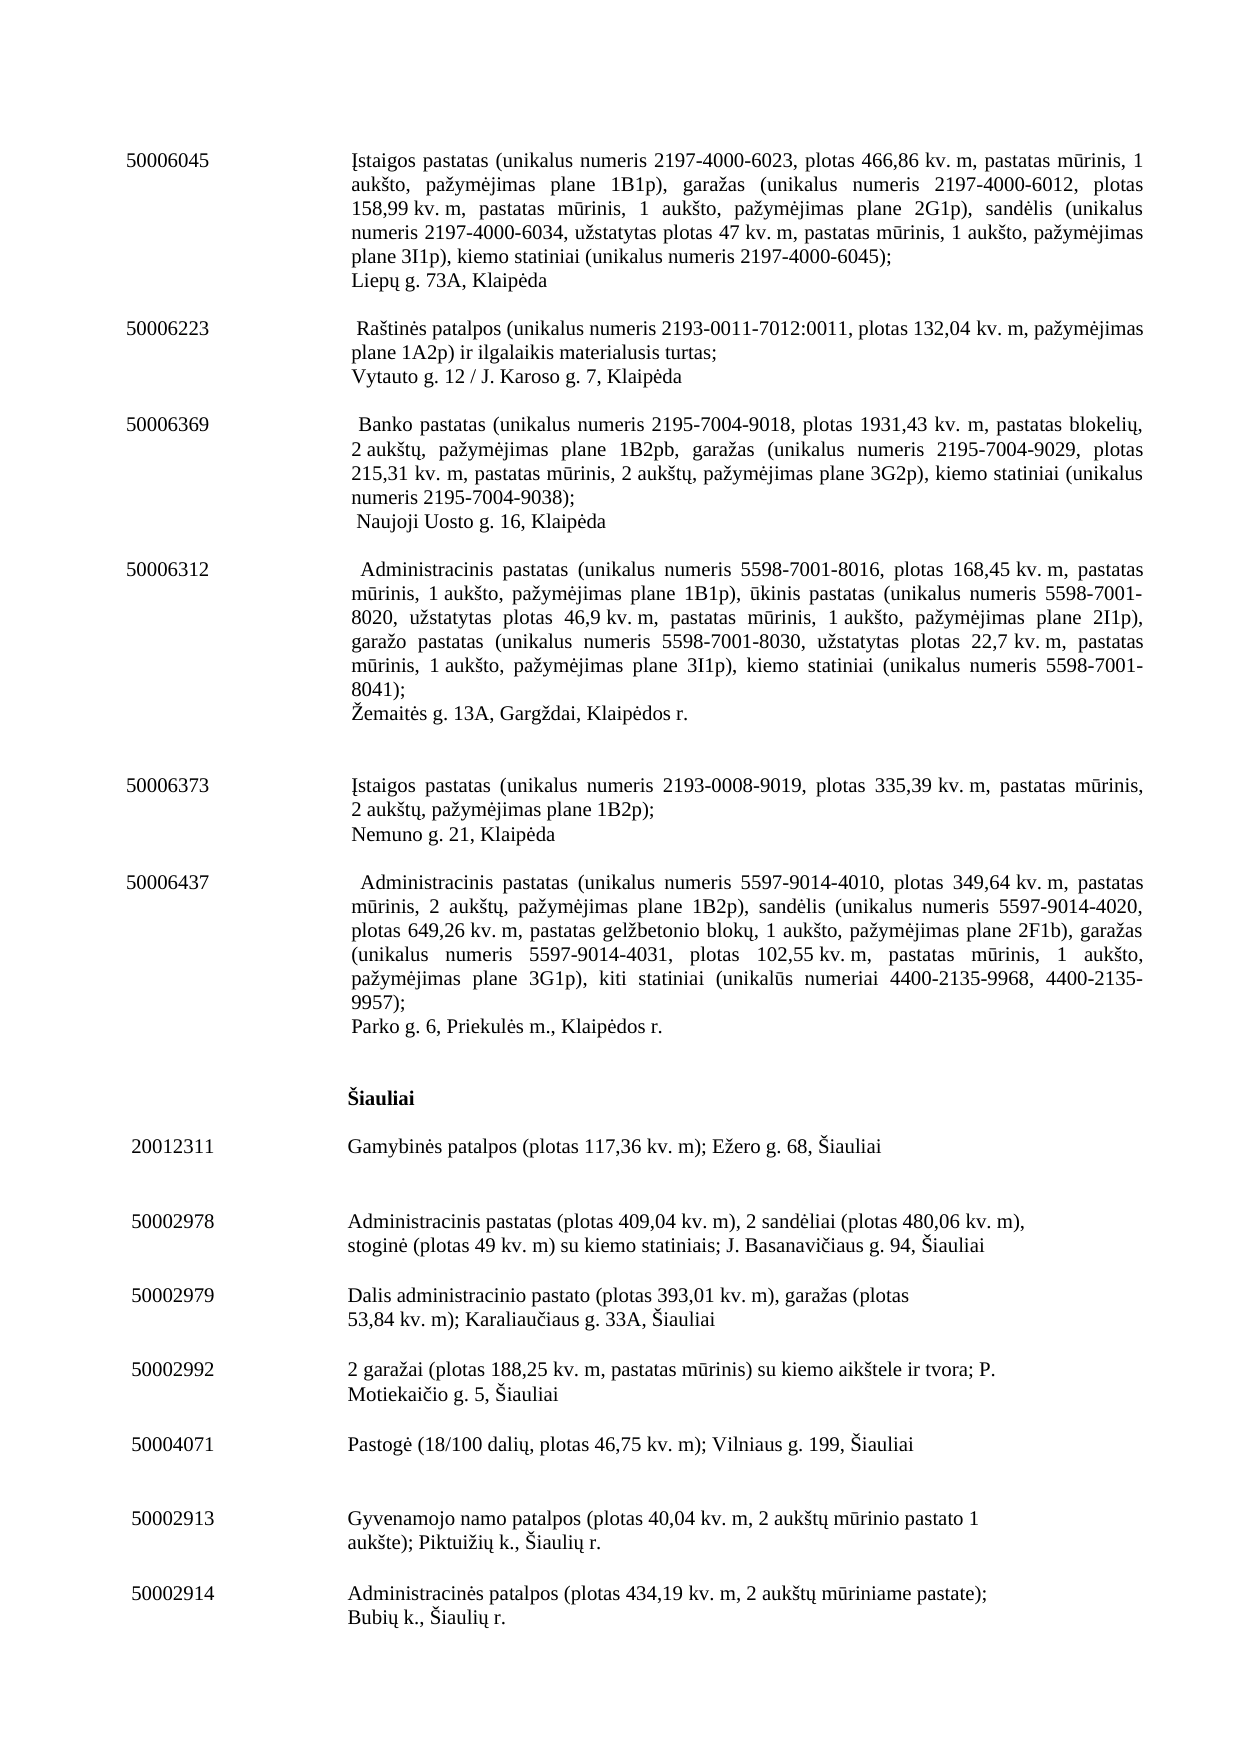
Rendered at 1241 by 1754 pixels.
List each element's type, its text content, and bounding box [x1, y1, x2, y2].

table_cell [1170, 1110, 1192, 1134]
table_cell [101, 870, 114, 1062]
table_cell [1170, 316, 1192, 412]
table_cell [1155, 1556, 1170, 1581]
table_cell [1148, 1358, 1155, 1408]
table_cell [1155, 1482, 1170, 1506]
table_cell [1193, 1631, 1211, 1655]
table_cell [115, 1185, 1155, 1209]
table_cell [1170, 1283, 1192, 1333]
table_cell [1170, 1581, 1192, 1631]
table_cell [101, 1259, 114, 1283]
table_cell [1193, 1333, 1211, 1357]
table_cell [1170, 1358, 1192, 1408]
table_cell [1170, 1062, 1192, 1086]
table_cell Gamybinės patalpos (plotas 117,36 kv. m); Ežero g. 68, Šiauliai [336, 1134, 1037, 1184]
table_cell [115, 1631, 1155, 1655]
table_cell [1148, 1209, 1155, 1259]
table_cell [1170, 1408, 1192, 1432]
table_cell [1155, 1333, 1170, 1357]
table_cell [1170, 1259, 1192, 1283]
table_cell Raštinės patalpos (unikalus numeris 2193-0011-7012:0011, plotas 132,04 kv. m, pažymėjimas plane 1A2p) ir ilgalaikis materialusis turtas; Vytauto g. 12 / J. Karoso g. 7, Klaipėda [336, 316, 1155, 412]
table_cell Gyvenamojo namo patalpos (plotas 40,04 kv. m, 2 aukštų mūrinio pastato 1 aukšte); Piktuižių k., Šiaulių r. [336, 1506, 1037, 1556]
table_cell [1155, 413, 1170, 557]
table_cell Dalis administracinio pastato (plotas 393,01 kv. m), garažas (plotas 53,84 kv. m); Karaliaučiaus g. 33A, Šiauliai [336, 1283, 1037, 1333]
table_cell 50004071 [115, 1432, 336, 1482]
table_cell [1193, 148, 1211, 316]
table_cell [1170, 870, 1192, 1062]
table_cell [1193, 316, 1211, 412]
table_cell [1193, 1259, 1211, 1283]
table_cell [1155, 1408, 1170, 1432]
table_cell [101, 773, 114, 869]
table_cell [101, 148, 114, 316]
table_cell [1037, 1358, 1077, 1408]
table_cell [1155, 1432, 1170, 1482]
table_cell [1193, 1086, 1211, 1110]
table_cell [1148, 1506, 1155, 1556]
table_cell [1170, 1185, 1192, 1209]
table_cell [1193, 1283, 1211, 1333]
table_cell [1170, 1134, 1192, 1184]
table_cell [1155, 148, 1170, 316]
table_cell 50006312 [115, 557, 336, 773]
table_cell [1155, 557, 1170, 773]
table_cell [1155, 1134, 1170, 1184]
table_cell [1193, 1482, 1211, 1506]
table_cell [101, 1506, 114, 1556]
table_cell Įstaigos pastatas (unikalus numeris 2193-0008-9019, plotas 335,39 kv. m, pastatas mūrinis, 2 aukštų, pažymėjimas plane 1B2p); Nemuno g. 21, Klaipėda [336, 773, 1155, 869]
table_cell [1077, 1134, 1081, 1184]
table_cell [1193, 557, 1211, 773]
table_cell Pastogė (18/100 dalių, plotas 46,75 kv. m); Vilniaus g. 199, Šiauliai [336, 1432, 1037, 1482]
table_cell 50006369 [115, 413, 336, 557]
table_cell [1155, 1209, 1170, 1259]
table_cell [101, 1408, 114, 1432]
table_cell [1155, 1581, 1170, 1631]
table_cell [101, 1581, 114, 1631]
table_cell 50006437 [115, 870, 336, 1062]
table_cell [101, 1283, 114, 1333]
table_cell [1077, 1581, 1081, 1631]
table_cell [1037, 1506, 1077, 1556]
table_cell [101, 1556, 114, 1581]
table_cell [1077, 1209, 1081, 1259]
table_cell [101, 1209, 114, 1259]
table_cell [1170, 1086, 1192, 1110]
table_cell Šiauliai [336, 1086, 1155, 1110]
table_cell [101, 1086, 114, 1110]
table_cell [1170, 1556, 1192, 1581]
table_cell [115, 1110, 1155, 1134]
table_cell [1193, 1209, 1211, 1259]
table_cell [101, 557, 114, 773]
table_cell [1193, 1062, 1211, 1086]
table_cell [1037, 1134, 1077, 1184]
table_cell Administracinis pastatas (unikalus numeris 5598-7001-8016, plotas 168,45 kv. m, pastatas mūrinis, 1 aukšto, pažymėjimas plane 1B1p), ūkinis pastatas (unikalus numeris 5598-7001-8020, užstatytas plotas 46,9 kv. m, pastatas mūrinis, 1 aukšto, pažymėjimas plane 2I1p), garažo pastatas (unikalus numeris 5598-7001-8030, užstatytas plotas 22,7 kv. m, pastatas mūrinis, 1 aukšto, pažymėjimas plane 3I1p), kiemo statiniai (unikalus numeris 5598-7001-8041); Žemaitės g. 13A, Gargždai, Klaipėdos r. [336, 557, 1155, 773]
table_cell [1170, 1209, 1192, 1259]
table_cell [1155, 1062, 1170, 1086]
table_cell [1193, 1581, 1211, 1631]
table_cell [115, 1333, 1155, 1357]
table_cell 50002992 [115, 1358, 336, 1408]
table_cell Administracinis pastatas (plotas 409,04 kv. m), 2 sandėliai (plotas 480,06 kv. m), stoginė (plotas 49 kv. m) su kiemo statiniais; J. Basanavičiaus g. 94, Šiauliai [336, 1209, 1037, 1259]
table_cell [1077, 1432, 1081, 1482]
table_cell [1193, 1134, 1211, 1184]
table_cell [1170, 1432, 1192, 1482]
table_cell [101, 1110, 114, 1134]
table_cell 50006223 [115, 316, 336, 412]
table_cell 50002914 [115, 1581, 336, 1631]
table_cell [101, 1333, 114, 1357]
table_cell [1077, 1358, 1081, 1408]
table_cell [1155, 316, 1170, 412]
table_cell [115, 1086, 336, 1110]
table_cell 50002978 [115, 1209, 336, 1259]
table_cell [1193, 1185, 1211, 1209]
table_cell [1148, 1432, 1155, 1482]
table_cell [1155, 1358, 1170, 1408]
table_cell [101, 1185, 114, 1209]
table_cell Administracinis pastatas (unikalus numeris 5597-9014-4010, plotas 349,64 kv. m, pastatas mūrinis, 2 aukštų, pažymėjimas plane 1B2p), sandėlis (unikalus numeris 5597-9014-4020, plotas 649,26 kv. m, pastatas gelžbetonio blokų, 1 aukšto, pažymėjimas plane 2F1b), garažas (unikalus numeris 5597-9014-4031, plotas 102,55 kv. m, pastatas mūrinis, 1 aukšto, pažymėjimas plane 3G1p), kiti statiniai (unikalūs numeriai 4400-2135-9968, 4400-2135-9957); Parko g. 6, Priekulės m., Klaipėdos r. [336, 870, 1155, 1062]
table_cell [1081, 1581, 1148, 1631]
table_cell [1155, 1086, 1170, 1110]
table_cell [1077, 1283, 1081, 1333]
table_cell [1081, 1283, 1148, 1333]
table_cell [1193, 870, 1211, 1062]
table_cell [1155, 773, 1170, 869]
table_cell [115, 1556, 1155, 1581]
table_cell [1193, 1556, 1211, 1581]
table_cell [1193, 1110, 1211, 1134]
table_cell [1193, 773, 1211, 869]
table_cell [1193, 1506, 1211, 1556]
table_cell [1170, 148, 1192, 316]
table_cell [101, 1432, 114, 1482]
table_cell [115, 1408, 1155, 1432]
table_cell [1155, 1283, 1170, 1333]
table_cell [101, 1631, 114, 1655]
table_cell 50002979 [115, 1283, 336, 1333]
table_cell [101, 1062, 114, 1086]
table_cell [1081, 1134, 1148, 1184]
table_cell [1155, 1506, 1170, 1556]
table_cell [1170, 1482, 1192, 1506]
table_cell 50006045 [115, 148, 336, 316]
table_cell [1037, 1209, 1077, 1259]
table_cell Administracinės patalpos (plotas 434,19 kv. m, 2 aukštų mūriniame pastate); Bubių k., Šiaulių r. [336, 1581, 1037, 1631]
table_cell 2 garažai (plotas 188,25 kv. m, pastatas mūrinis) su kiemo aikštele ir tvora; P. Motiekaičio g. 5, Šiauliai [336, 1358, 1037, 1408]
table_cell [1170, 557, 1192, 773]
table_cell [1155, 870, 1170, 1062]
table_cell [1170, 1506, 1192, 1556]
table_cell Įstaigos pastatas (unikalus numeris 2197-4000-6023, plotas 466,86 kv. m, pastatas mūrinis, 1 aukšto, pažymėjimas plane 1B1p), garažas (unikalus numeris 2197-4000-6012, plotas 158,99 kv. m, pastatas mūrinis, 1 aukšto, pažymėjimas plane 2G1p), sandėlis (unikalus numeris 2197-4000-6034, užstatytas plotas 47 kv. m, pastatas mūrinis, 1 aukšto, pažymėjimas plane 3I1p), kiemo statiniai (unikalus numeris 2197-4000-6045); Liepų g. 73A, Klaipėda [336, 148, 1155, 316]
table_cell [1170, 413, 1192, 557]
table_cell [1077, 1506, 1081, 1556]
table_cell [1155, 1259, 1170, 1283]
table_cell [115, 1062, 1155, 1086]
table_cell [115, 1259, 1155, 1283]
table_cell [101, 413, 114, 557]
table_cell [1193, 413, 1211, 557]
table_cell [101, 1358, 114, 1408]
table_cell [1081, 1358, 1148, 1408]
table_cell [115, 1482, 1155, 1506]
table_cell [1170, 773, 1192, 869]
table_cell [1170, 1333, 1192, 1357]
table_cell [1148, 1581, 1155, 1631]
table_cell 20012311 [115, 1134, 336, 1184]
table_cell 50006373 [115, 773, 336, 869]
table_cell [1081, 1432, 1148, 1482]
table_cell [1081, 1209, 1148, 1259]
table_cell [1037, 1581, 1077, 1631]
table_cell [101, 1482, 114, 1506]
table_cell Banko pastatas (unikalus numeris 2195-7004-9018, plotas 1931,43 kv. m, pastatas blokelių, 2 aukštų, pažymėjimas plane 1B2pb, garažas (unikalus numeris 2195-7004-9029, plotas 215,31 kv. m, pastatas mūrinis, 2 aukštų, pažymėjimas plane 3G2p), kiemo statiniai (unikalus numeris 2195-7004-9038); Naujoji Uosto g. 16, Klaipėda [336, 413, 1155, 557]
table_cell [1148, 1134, 1155, 1184]
table_cell [1037, 1432, 1077, 1482]
table_cell [1037, 1283, 1077, 1333]
table_cell [1155, 1110, 1170, 1134]
table_cell [1081, 1506, 1148, 1556]
table_cell [101, 1134, 114, 1184]
table_cell [1170, 1631, 1192, 1655]
table_cell [1148, 1283, 1155, 1333]
table_cell 50002913 [115, 1506, 336, 1556]
table_cell [101, 316, 114, 412]
table_cell [1155, 1185, 1170, 1209]
table_cell [1155, 1631, 1170, 1655]
table_cell [1193, 1432, 1211, 1482]
table_cell [1193, 1408, 1211, 1432]
table_cell [1193, 1358, 1211, 1408]
